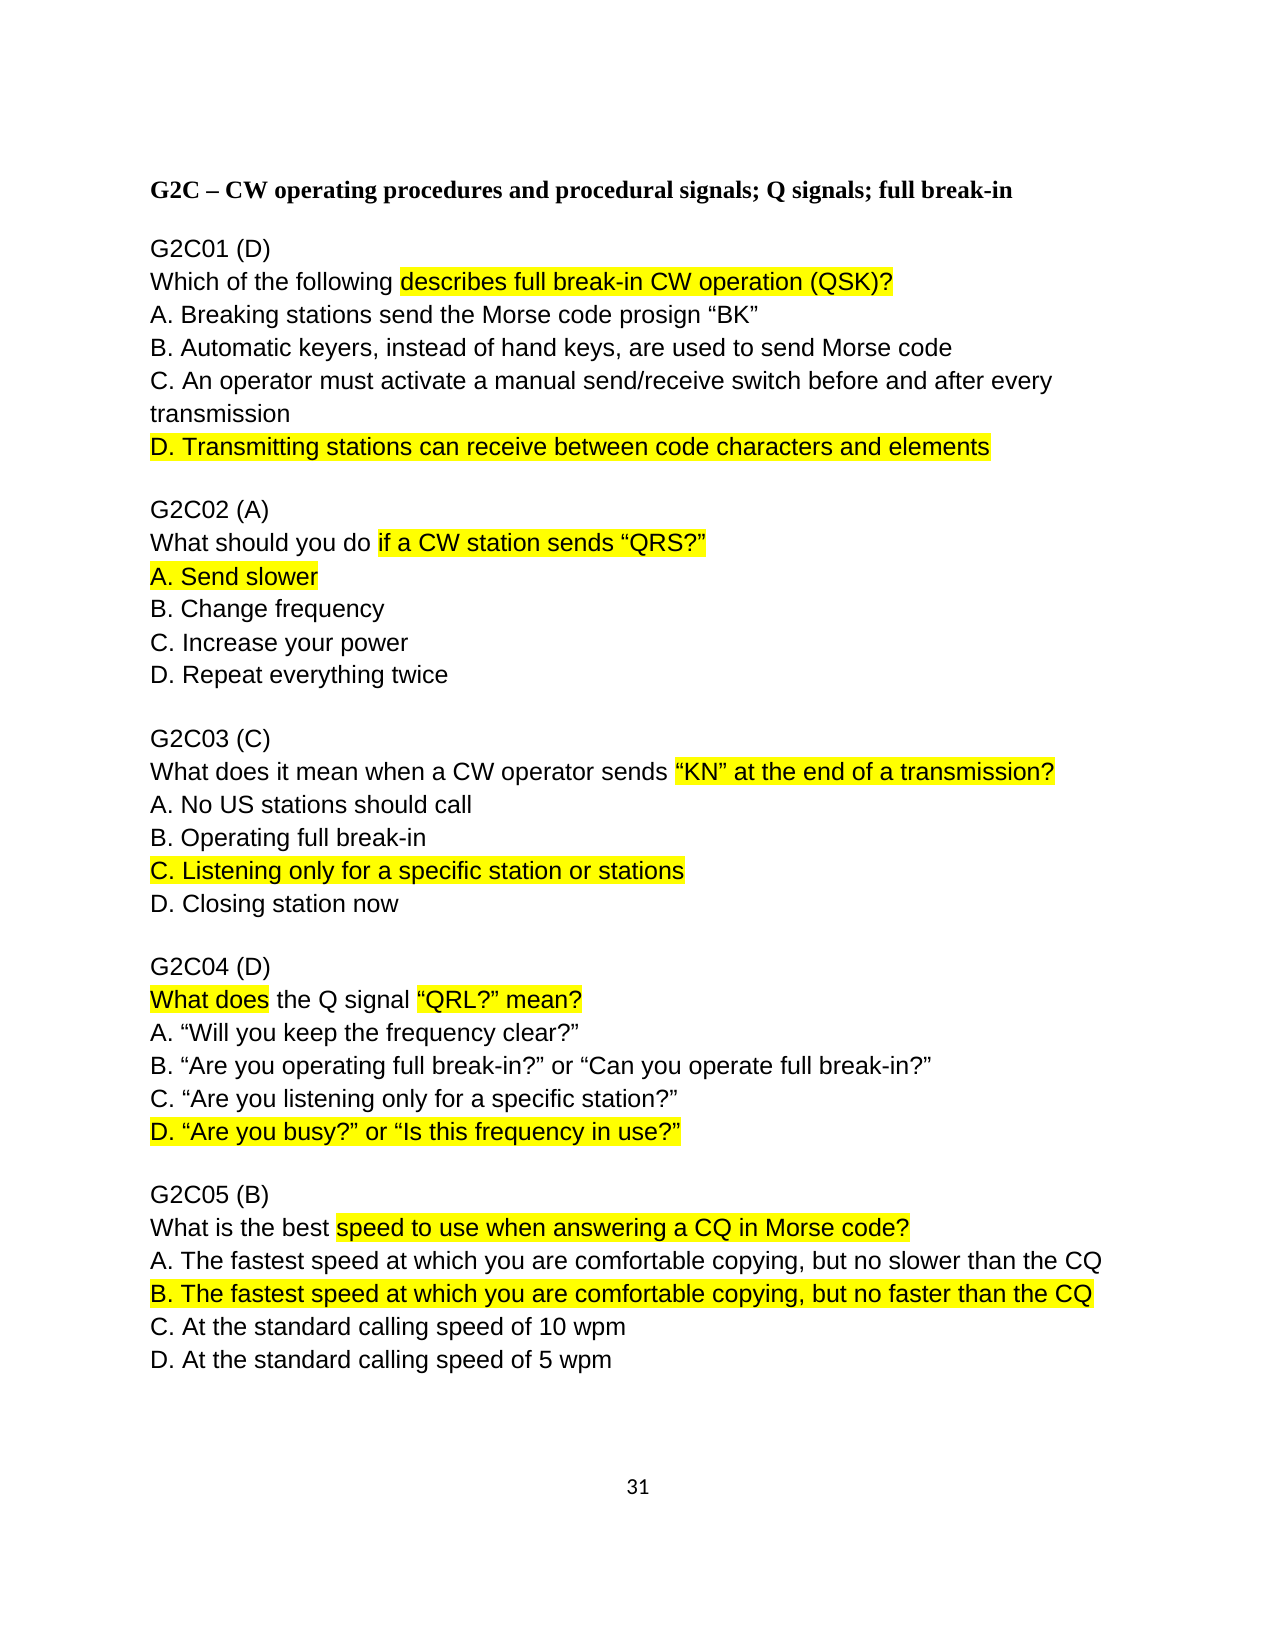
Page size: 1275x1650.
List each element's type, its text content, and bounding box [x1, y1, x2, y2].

text G2C01 (D) Which of the following describes full break-in CW operation (QSK)? A. Breaking stations send the Morse code prosign “BK” B. Automatic keyers, instead of hand keys, are used to send Morse code C. An operator must activate a manual send/receive switch before and after every transmission D. Transmitting stations can receive between code characters and elements [150, 234, 1125, 461]
text G2C04 (D) What does the Q signal “QRL?” mean? A. “Will you keep the frequency clear?” B. “Are you operating full break-in?” or “Can you operate full break-in?” C. “Are you listening only for a specific station?” D. “Are you busy?” or “Is this frequency in use?” [150, 952, 1125, 1146]
subtitle G2C – CW operating procedures and procedural signals; Q signals; full break-in [150, 176, 1125, 204]
text G2C02 (A) What should you do if a CW station sends “QRS?” A. Send slower B. Change frequency C. Increase your power D. Repeat everything twice [150, 495, 1125, 689]
text G2C05 (B) What is the best speed to use when answering a CQ in Morse code? A. The fastest speed at which you are comfortable copying, but no slower than the CQ B. The fastest speed at which you are comfortable copying, but no faster than the CQ C. At the standard calling speed of 10 wpm D. At the standard calling speed of 5 wpm [150, 1180, 1125, 1374]
text G2C03 (C) What does it mean when a CW operator sends “KN” at the end of a transmission? A. No US stations should call B. Operating full break-in C. Listening only for a specific station or stations D. Closing station now [150, 723, 1125, 917]
